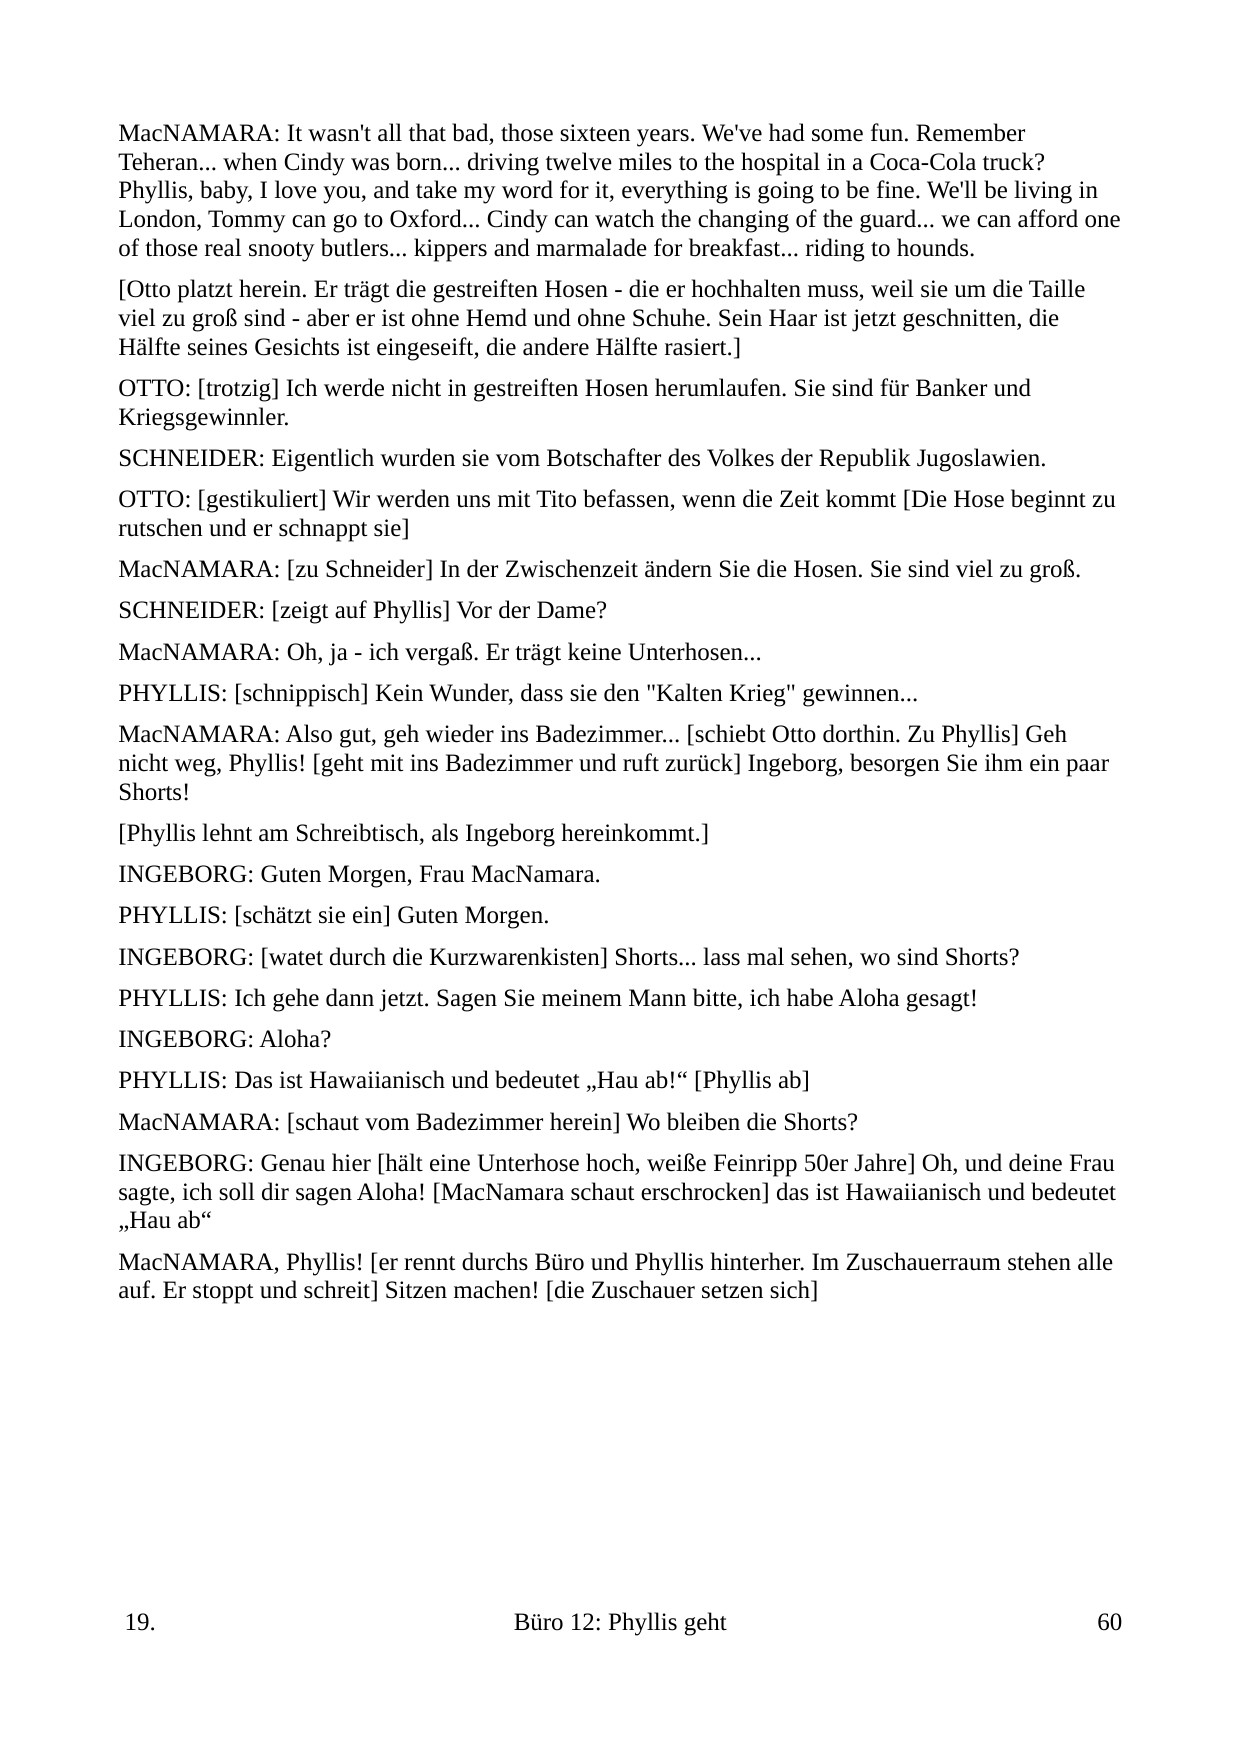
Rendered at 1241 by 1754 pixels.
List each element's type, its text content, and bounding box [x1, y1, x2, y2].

text OTTO: [gestikuliert] Wir werden uns mit Tito befassen, wenn die Zeit kommt [Die Hose beginnt zu rutschen und er schnappt sie] [118, 484, 1122, 542]
text MacNAMARA: [zu Schneider] In der Zwischenzeit ändern Sie die Hosen. Sie sind viel zu groß. [118, 554, 1122, 583]
text PHYLLIS: [schnippisch] Kein Wunder, dass sie den "Kalten Krieg" gewinnen... [118, 678, 1122, 707]
text SCHNEIDER: [zeigt auf Phyllis] Vor der Dame? [118, 596, 1122, 624]
text PHYLLIS: Das ist Hawaiianisch und bedeutet „Hau ab!“ [Phyllis ab] [118, 1066, 1122, 1094]
text INGEBORG: [watet durch die Kurzwarenkisten] Shorts... lass mal sehen, wo sind Shorts? [118, 942, 1122, 971]
text PHYLLIS: [schätzt sie ein] Guten Morgen. [118, 901, 1122, 929]
text MacNAMARA: Oh, ja - ich vergaß. Er trägt keine Unterhosen... [118, 637, 1122, 666]
text MacNAMARA, Phyllis! [er rennt durchs Büro und Phyllis hinterher. Im Zuschauerraum stehen alle auf. Er stoppt und schreit] Sitzen machen! [die Zuschauer setzen sich] [118, 1247, 1122, 1304]
text INGEBORG: Aloha? [118, 1024, 1122, 1053]
text MacNAMARA: It wasn't all that bad, those sixteen years. We've had some fun. Remember Teheran... when Cindy was born... driving twelve miles to the hospital in a Coca-Cola truck? Phyllis, baby, I love you, and take my word for it, everything is going to be fine. We'll be living in London, Tommy can go to Oxford... Cindy can watch the changing of the guard... we can afford one of those real snooty butlers... kippers and marmalade for breakfast... riding to hounds. [118, 118, 1122, 262]
text SCHNEIDER: Eigentlich wurden sie vom Botschafter des Volkes der Republik Jugoslawien. [118, 443, 1122, 472]
text MacNAMARA: [schaut vom Badezimmer herein] Wo bleiben die Shorts? [118, 1107, 1122, 1136]
text INGEBORG: Genau hier [hält eine Unterhose hoch, weiße Feinripp 50er Jahre] Oh, und deine Frau sagte, ich soll dir sagen Aloha! [MacNamara schaut erschrocken] das ist Hawaiianisch und bedeutet „Hau ab“ [118, 1148, 1122, 1234]
text [Phyllis lehnt am Schreibtisch, als Ingeborg hereinkommt.] [118, 818, 1122, 847]
text [Otto platzt herein. Er trägt die gestreiften Hosen - die er hochhalten muss, weil sie um die Taille viel zu groß sind - aber er ist ohne Hemd und ohne Schuhe. Sein Haar ist jetzt geschnitten, die Hälfte seines Gesichts ist eingeseift, die andere Hälfte rasiert.] [118, 274, 1122, 361]
text INGEBORG: Guten Morgen, Frau MacNamara. [118, 859, 1122, 888]
text PHYLLIS: Ich gehe dann jetzt. Sagen Sie meinem Mann bitte, ich habe Aloha gesagt! [118, 983, 1122, 1012]
text MacNAMARA: Also gut, geh wieder ins Badezimmer... [schiebt Otto dorthin. Zu Phyllis] Geh nicht weg, Phyllis! [geht mit ins Badezimmer und ruft zurück] Ingeborg, besorgen Sie ihm ein paar Shorts! [118, 719, 1122, 806]
text OTTO: [trotzig] Ich werde nicht in gestreiften Hosen herumlaufen. Sie sind für Banker und Kriegsgewinnler. [118, 373, 1122, 431]
